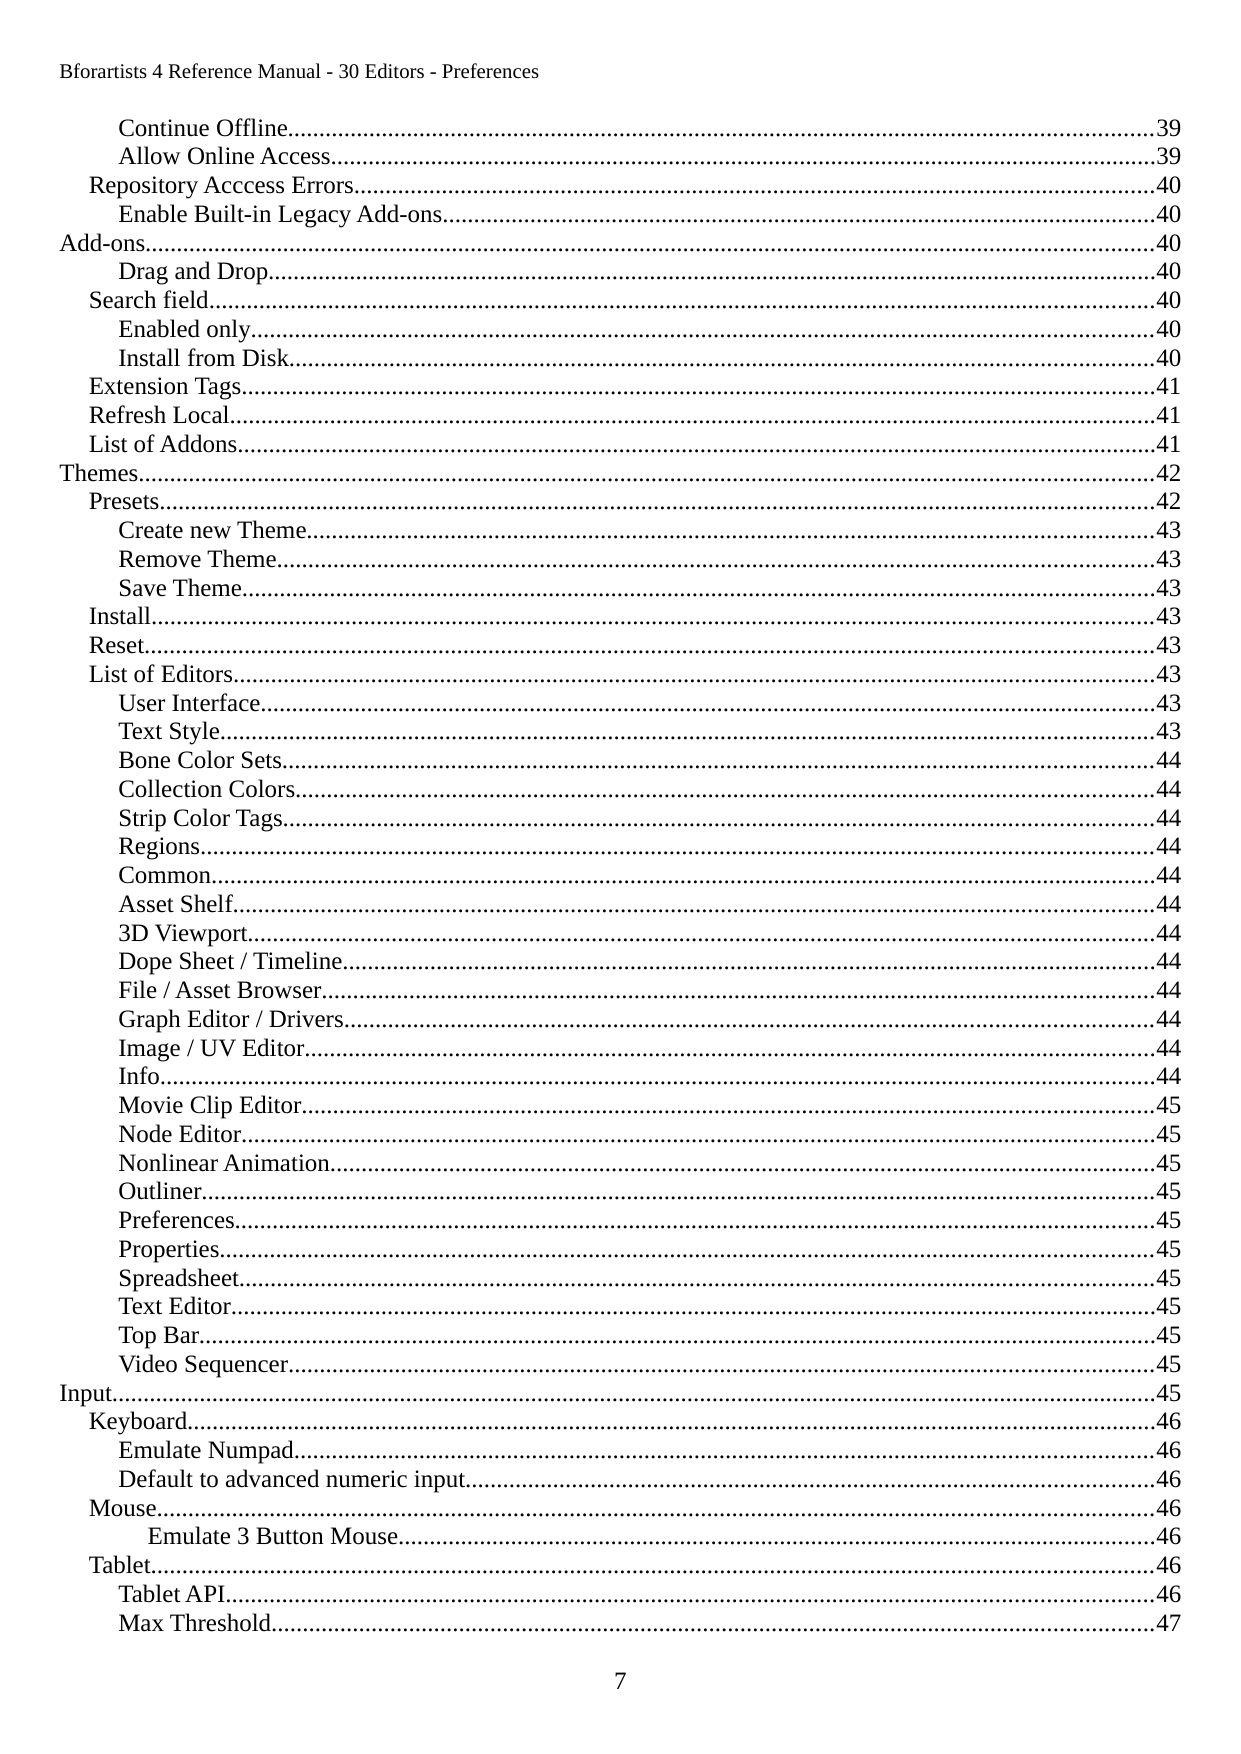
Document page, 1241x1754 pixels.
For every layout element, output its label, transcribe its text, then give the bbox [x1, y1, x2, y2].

text Common 44 [118, 860, 1181, 889]
text Enabled only 40 [118, 314, 1181, 343]
text Reset 43 [88, 630, 1181, 659]
text Save Theme 43 [118, 573, 1181, 601]
text Dope Sheet / Timeline 44 [118, 946, 1181, 975]
text Continue Offline 39 [118, 113, 1181, 141]
text Max Threshold 47 [118, 1608, 1181, 1636]
text List of Editors 43 [88, 659, 1181, 688]
text Regions 44 [118, 831, 1181, 860]
text Keyboard 46 [88, 1406, 1181, 1435]
text Video Sequencer 45 [118, 1349, 1181, 1378]
text Drag and Drop 40 [118, 256, 1181, 285]
text Mouse 46 [88, 1493, 1181, 1521]
text Movie Clip Editor 45 [118, 1090, 1181, 1119]
text Node Editor 45 [118, 1119, 1181, 1148]
text Nonlinear Animation 45 [118, 1148, 1181, 1176]
text Remove Theme 43 [118, 544, 1181, 573]
text Graph Editor / Drivers 44 [118, 1004, 1181, 1033]
text Input 45 [59, 1378, 1181, 1406]
text List of Addons 41 [88, 429, 1181, 458]
text Top Bar 45 [118, 1320, 1181, 1349]
text Allow Online Access 39 [118, 141, 1181, 170]
text Tablet 46 [88, 1550, 1181, 1579]
text Search field 40 [88, 285, 1181, 314]
text Refresh Local 41 [88, 400, 1181, 429]
text Spreadsheet 45 [118, 1263, 1181, 1291]
text Bone Color Sets 44 [118, 745, 1181, 774]
text Text Editor 45 [118, 1291, 1181, 1320]
text Add-ons 40 [59, 228, 1181, 256]
text Themes 42 [59, 458, 1181, 486]
text Asset Shelf 44 [118, 889, 1181, 918]
text Outliner 45 [118, 1176, 1181, 1205]
text Image / UV Editor 44 [118, 1033, 1181, 1061]
text Collection Colors 44 [118, 774, 1181, 803]
text Preferences 45 [118, 1205, 1181, 1234]
text Info 44 [118, 1061, 1181, 1090]
text Emulate 3 Button Mouse 46 [147, 1521, 1181, 1550]
text File / Asset Browser 44 [118, 975, 1181, 1004]
text Emulate Numpad 46 [118, 1435, 1181, 1464]
text Enable Built-in Legacy Add-ons 40 [118, 199, 1181, 228]
text Install from Disk 40 [118, 343, 1181, 371]
text Create new Theme 43 [118, 515, 1181, 544]
text Text Style 43 [118, 716, 1181, 745]
text Tablet API 46 [118, 1579, 1181, 1608]
text Default to advanced numeric input 46 [118, 1464, 1181, 1493]
text Properties 45 [118, 1234, 1181, 1263]
text Presets 42 [88, 486, 1181, 515]
text Extension Tags 41 [88, 371, 1181, 400]
text 3D Viewport 44 [118, 918, 1181, 946]
text Strip Color Tags 44 [118, 803, 1181, 831]
text User Interface 43 [118, 688, 1181, 716]
text Repository Acccess Errors 40 [88, 170, 1181, 199]
text Install 43 [88, 601, 1181, 630]
